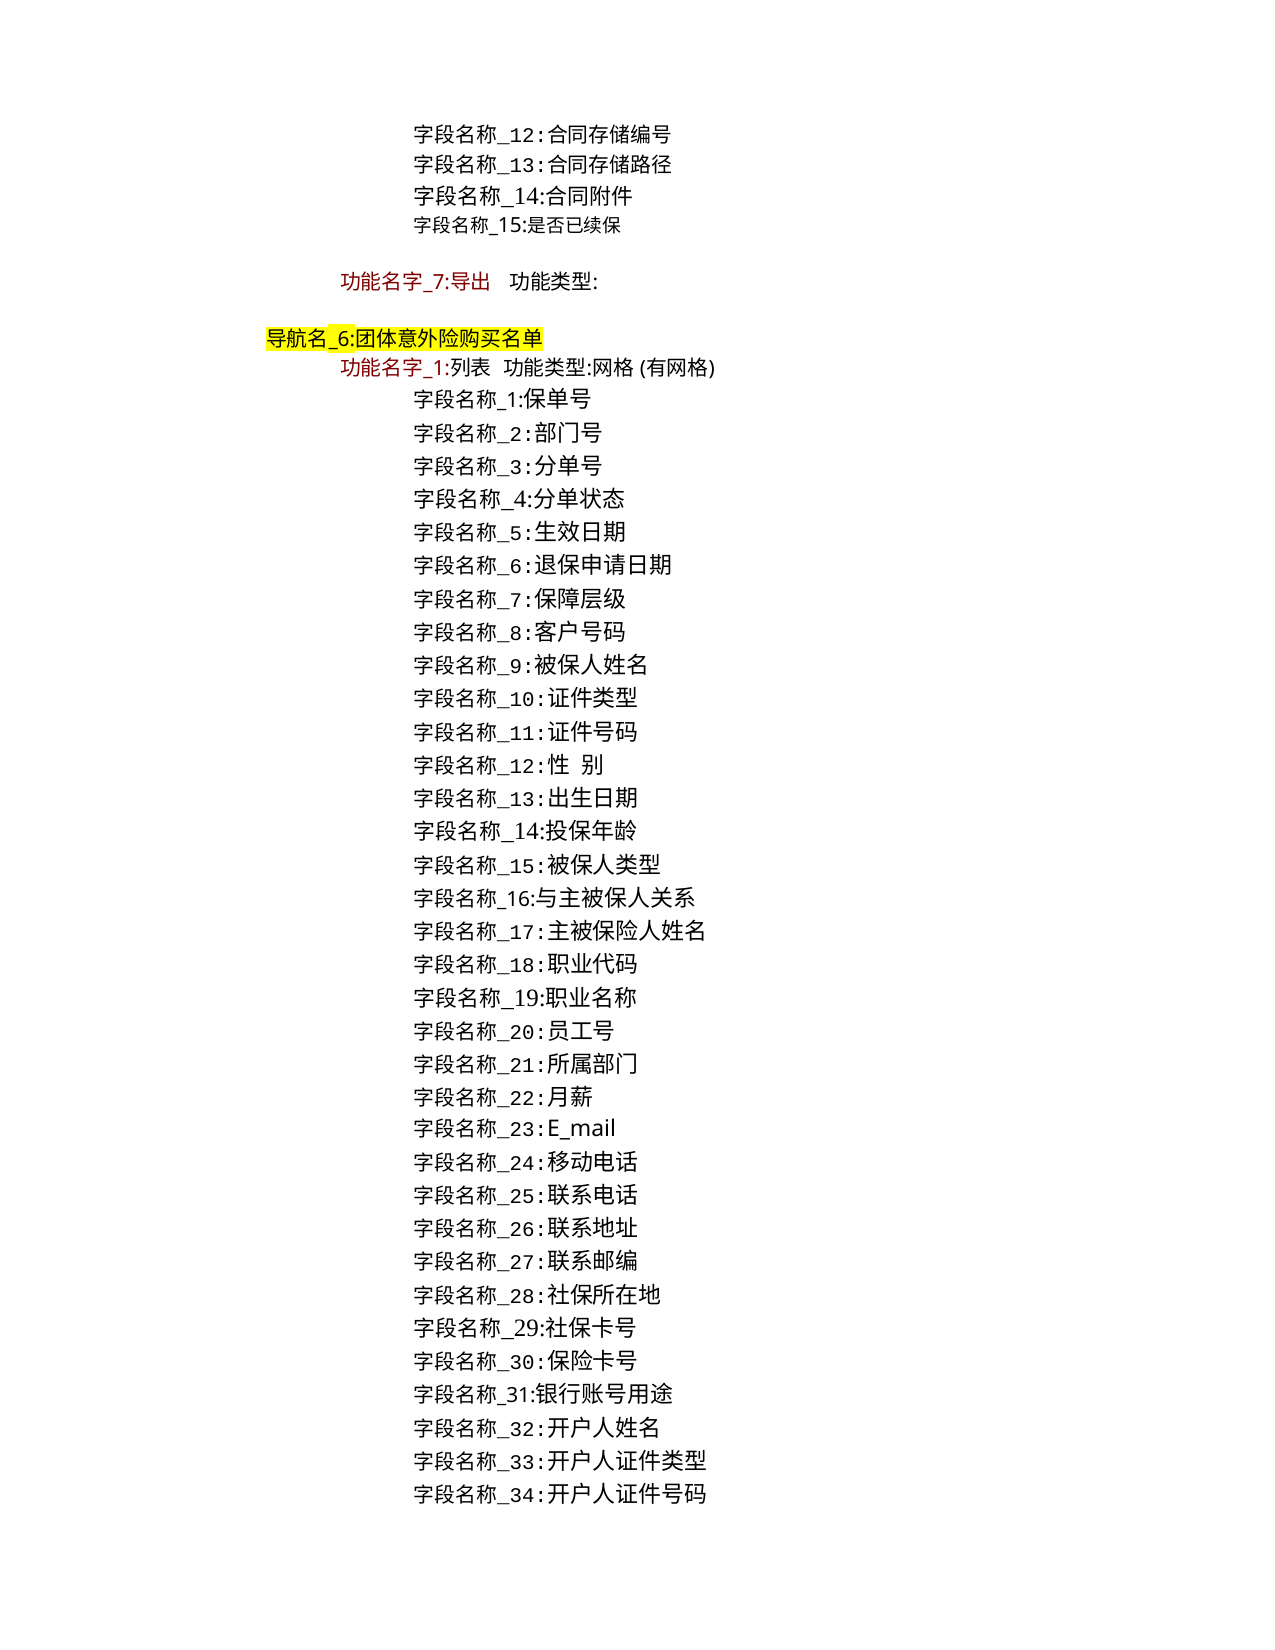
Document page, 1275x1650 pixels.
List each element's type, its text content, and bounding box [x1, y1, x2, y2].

text 字段名称_4:分单状态 [118, 481, 1157, 514]
text 字段名称_23:E_mail [118, 1112, 1157, 1143]
text 字段名称_19:职业名称 [118, 979, 1157, 1013]
text 字段名称_15:被保人类型 [118, 846, 1157, 880]
text 字段名称_27:联系邮编 [118, 1243, 1157, 1276]
text 字段名称_5:生效日期 [118, 514, 1157, 547]
text 字段名称_9:被保人姓名 [118, 647, 1157, 680]
text 字段名称_10:证件类型 [118, 680, 1157, 713]
text 字段名称_26:联系地址 [118, 1210, 1157, 1243]
text 字段名称_6:退保申请日期 [118, 547, 1157, 581]
text 字段名称_22:月薪 [118, 1079, 1157, 1112]
text 功能名字_7:导出 功能类型: [118, 267, 1157, 296]
text 功能名字_1:列表 功能类型:网格 (有网格) [118, 353, 1157, 381]
text 字段名称_33:开户人证件类型 [118, 1443, 1157, 1476]
text 字段名称_1:保单号 [118, 381, 1157, 414]
text 字段名称_8:客户号码 [118, 614, 1157, 647]
text 字段名称_20:员工号 [118, 1013, 1157, 1046]
text 字段名称_16:与主被保人关系 [118, 880, 1157, 913]
text 字段名称_13:合同存储路径 [118, 148, 1157, 179]
text 字段名称_15:是否已续保 [118, 211, 1157, 239]
text 字段名称_34:开户人证件号码 [118, 1476, 1157, 1509]
text 字段名称_12:性 别 [118, 747, 1157, 780]
text 字段名称_3:分单号 [118, 448, 1157, 481]
text 字段名称_14:合同附件 [118, 179, 1157, 211]
text 字段名称_31:银行账号用途 [118, 1376, 1157, 1409]
text 字段名称_30:保险卡号 [118, 1343, 1157, 1376]
text 字段名称_13:出生日期 [118, 780, 1157, 813]
text 字段名称_7:保障层级 [118, 581, 1157, 614]
text 字段名称_29:社保卡号 [118, 1310, 1157, 1343]
text 字段名称_21:所属部门 [118, 1046, 1157, 1079]
text 字段名称_17:主被保险人姓名 [118, 913, 1157, 946]
text 字段名称_28:社保所在地 [118, 1276, 1157, 1310]
text 字段名称_2:部门号 [118, 414, 1157, 448]
text 字段名称_24:移动电话 [118, 1143, 1157, 1177]
text 字段名称_25:联系电话 [118, 1177, 1157, 1210]
text 字段名称_14:投保年龄 [118, 813, 1157, 846]
text 字段名称_18:职业代码 [118, 946, 1157, 979]
text 字段名称_11:证件号码 [118, 713, 1157, 747]
text 导航名_6:团体意外险购买名单 [118, 324, 1157, 353]
text 字段名称_32:开户人姓名 [118, 1409, 1157, 1443]
text 字段名称_12:合同存储编号 [118, 118, 1157, 148]
